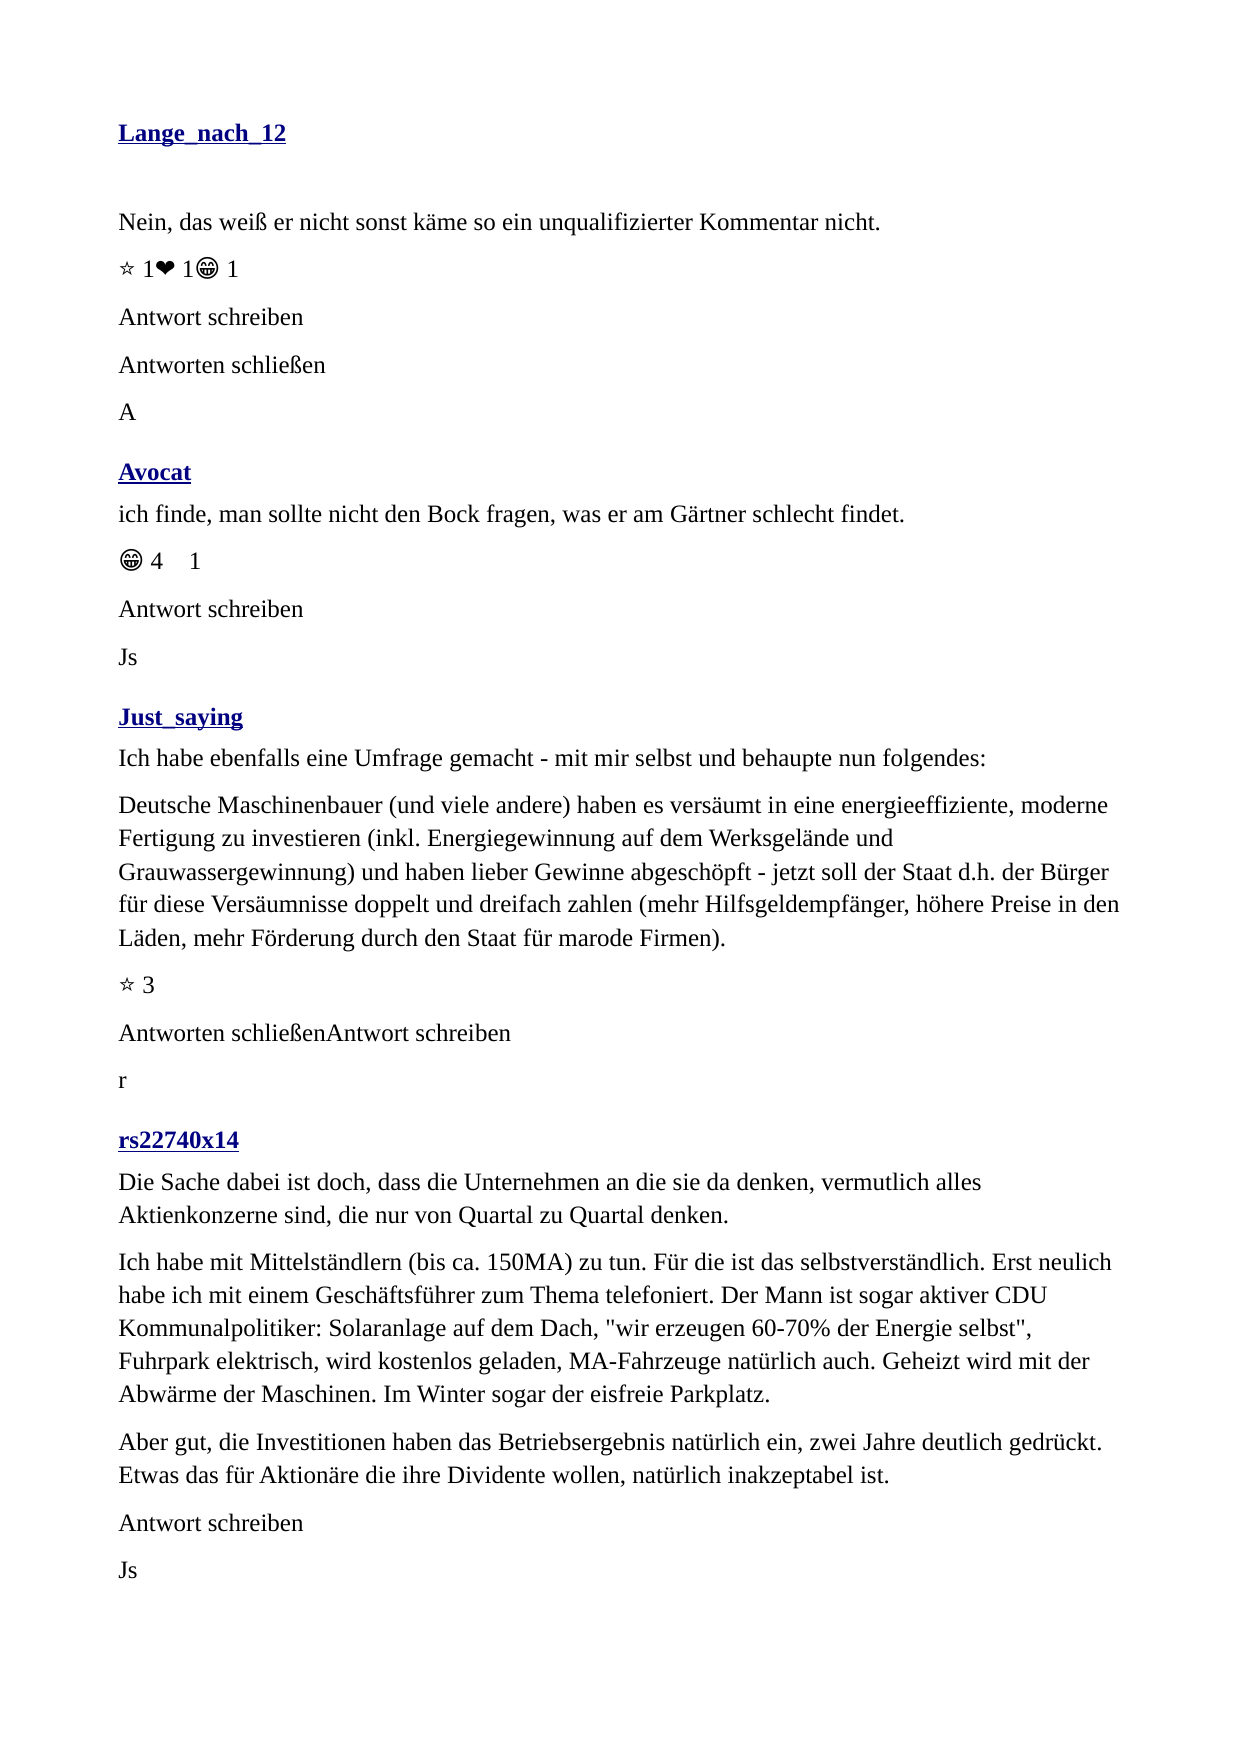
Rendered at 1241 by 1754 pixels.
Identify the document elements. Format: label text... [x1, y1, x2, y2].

subtitle Lange_nach_12 [118, 118, 1122, 147]
text ich finde, man sollte nicht den Bock fragen, was er am Gärtner schlecht findet. [118, 499, 1122, 527]
text A [118, 397, 1122, 426]
text ⭐️ 1❤️ 1😁 1 [118, 254, 1122, 283]
text Die Sache dabei ist doch, dass die Unternehmen an die sie da denken, vermutlich alles Aktienkonzerne sind, die nur von Quartal zu Quartal denken. [118, 1167, 1122, 1228]
text 😁 4🙁 1 [118, 546, 1122, 575]
text Antworten schließen [118, 350, 1122, 378]
text Antworten schließenAntwort schreiben [118, 1018, 1122, 1047]
text ⭐️ 3 [118, 970, 1122, 999]
text Ich habe mit Mittelständlern (bis ca. 150MA) zu tun. Für die ist das selbstverständlich. Erst neulich habe ich mit einem Geschäftsführer zum Thema telefoniert. Der Mann ist sogar aktiver CDU Kommunalpolitiker: Solaranlage auf dem Dach, "wir erzeugen 60-70% der Energie selbst", Fuhrpark elektrisch, wird kostenlos geladen, MA-Fahrzeuge natürlich auch. Geheizt wird mit der Abwärme der Maschinen. Im Winter sogar der eisfreie Parkplatz. [118, 1247, 1122, 1408]
text Aber gut, die Investitionen haben das Betriebsergebnis natürlich ein, zwei Jahre deutlich gedrückt. Etwas das für Aktionäre die ihre Dividente wollen, natürlich inakzeptabel ist. [118, 1427, 1122, 1489]
subtitle Avocat [118, 457, 1122, 486]
text Js [118, 642, 1122, 670]
text Antwort schreiben [118, 1508, 1122, 1536]
subtitle Just_saying [118, 702, 1122, 730]
text Ich habe ebenfalls eine Umfrage gemacht - mit mir selbst und behaupte nun folgendes: [118, 743, 1122, 772]
text Js [118, 1555, 1122, 1584]
text Deutsche Maschinenbauer (und viele andere) haben es versäumt in eine energieeffiziente, moderne Fertigung zu investieren (inkl. Energiegewinnung auf dem Werksgelände und Grauwassergewinnung) und haben lieber Gewinne abgeschöpft - jetzt soll der Staat d.h. der Bürger für diese Versäumnisse doppelt und dreifach zahlen (mehr Hilfsgeldempfänger, höhere Preise in den Läden, mehr Förderung durch den Staat für marode Firmen). [118, 791, 1122, 951]
subtitle rs22740x14 [118, 1126, 1122, 1154]
text r [118, 1065, 1122, 1094]
text Nein, das weiß er nicht sonst käme so ein unqualifizierter Kommentar nicht. [118, 207, 1122, 236]
text Antwort schreiben [118, 302, 1122, 331]
text Antwort schreiben [118, 594, 1122, 623]
